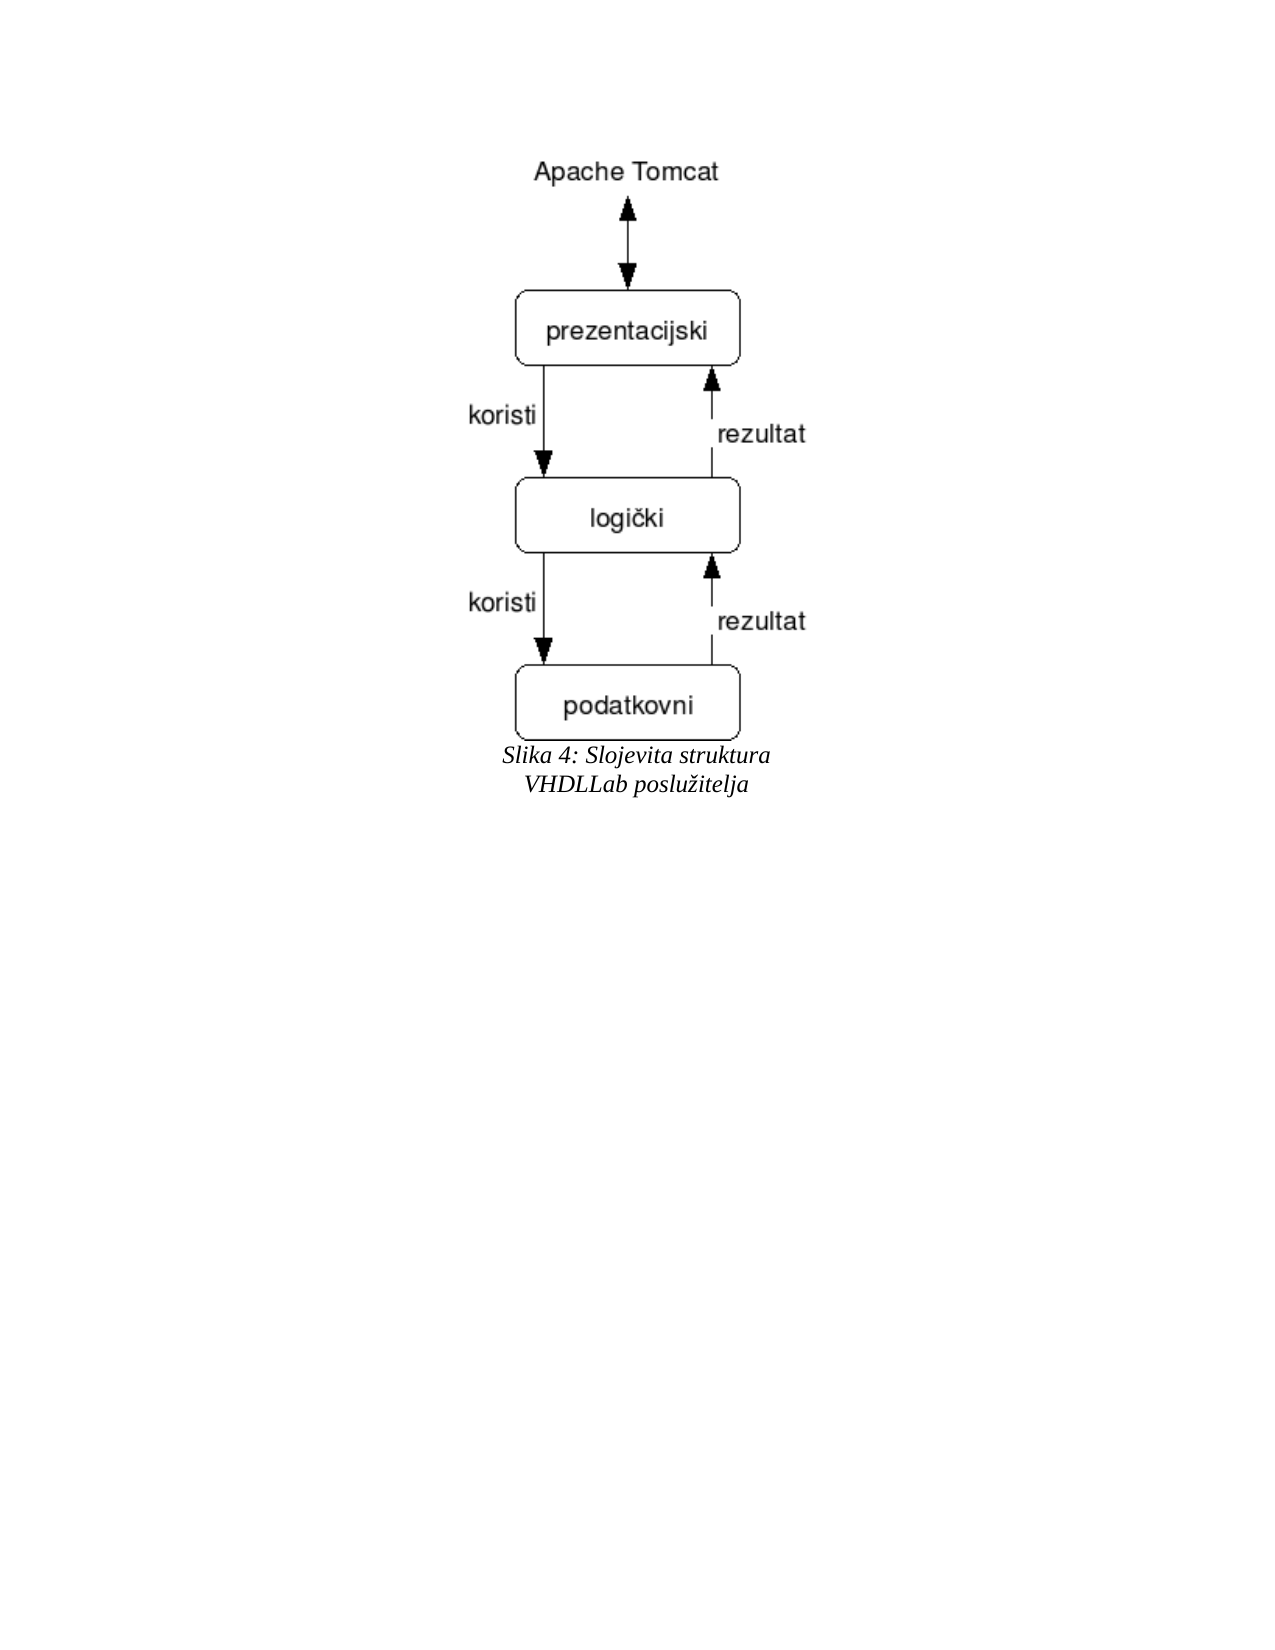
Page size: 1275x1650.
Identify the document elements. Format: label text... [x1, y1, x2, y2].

text Slika 4: Slojevita struktura VHDLLab poslužitelja [453, 741, 822, 798]
picture [453, 140, 822, 741]
